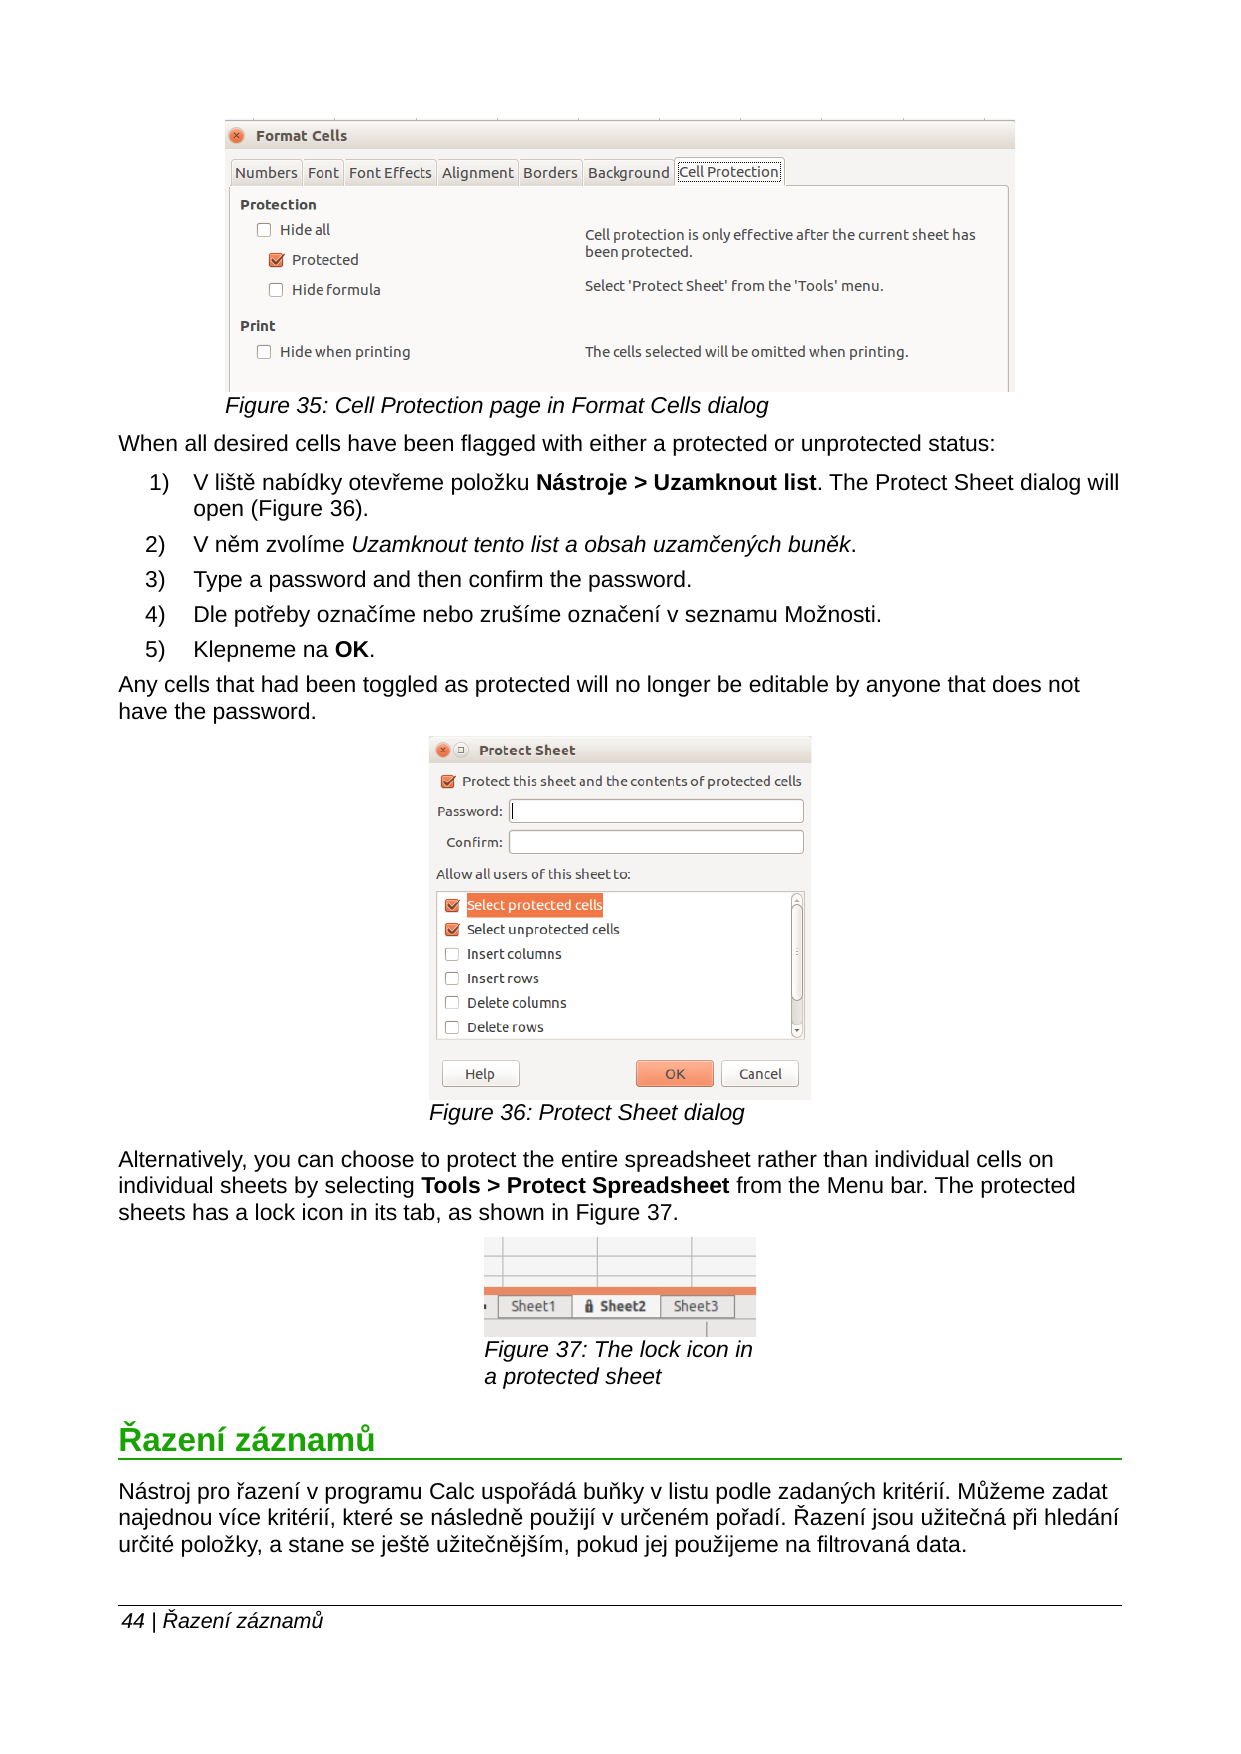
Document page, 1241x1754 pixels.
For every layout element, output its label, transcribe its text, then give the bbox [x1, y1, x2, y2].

text Figure 35: Cell Protection page in Format Cells dialog [225, 392, 1015, 418]
text Any cells that had been toggled as protected will no longer be editable by anyone that does not have the password. [118, 671, 1122, 724]
picture [428, 736, 812, 1100]
text Nástroj pro řazení v programu Calc uspořádá buňky v listu podle zadaných kritérií. Můžeme zadat najednou více kritérií, které se následně použijí v určeném pořadí. Řazení jsou užitečná při hledání určité položky, a stane se ještě užitečnějším, pokud jej použijeme na filtrovaná data. [118, 1478, 1122, 1557]
subtitle Řazení záznamů [118, 1419, 1122, 1458]
list Type a password and then confirm the password. [165, 566, 1122, 592]
picture [225, 118, 1016, 392]
list Klepneme na OK. [165, 636, 1122, 662]
picture [484, 1237, 757, 1337]
text Figure 37: The lock icon in a protected sheet [484, 1337, 756, 1389]
list When all desired cells have been flagged with either a protected or unprotected status: [118, 430, 1122, 456]
list V liště nabídky otevřeme položku Nástroje > Uzamknout list. The Protect Sheet dialog will open (Figure 36). [169, 469, 1122, 522]
text Alternatively, you can choose to protect the entire spreadsheet rather than individual cells on individual sheets by selecting Tools > Protect Spreadsheet from the Menu bar. The protected sheets has a lock icon in its tab, as shown in Figure 37. [118, 1146, 1122, 1225]
text Figure 36: Protect Sheet dialog [429, 1100, 811, 1126]
list V něm zvolíme Uzamknout tento list a obsah uzamčených buněk. [165, 531, 1122, 557]
list Dle potřeby označíme nebo zrušíme označení v seznamu Možnosti. [165, 601, 1122, 627]
